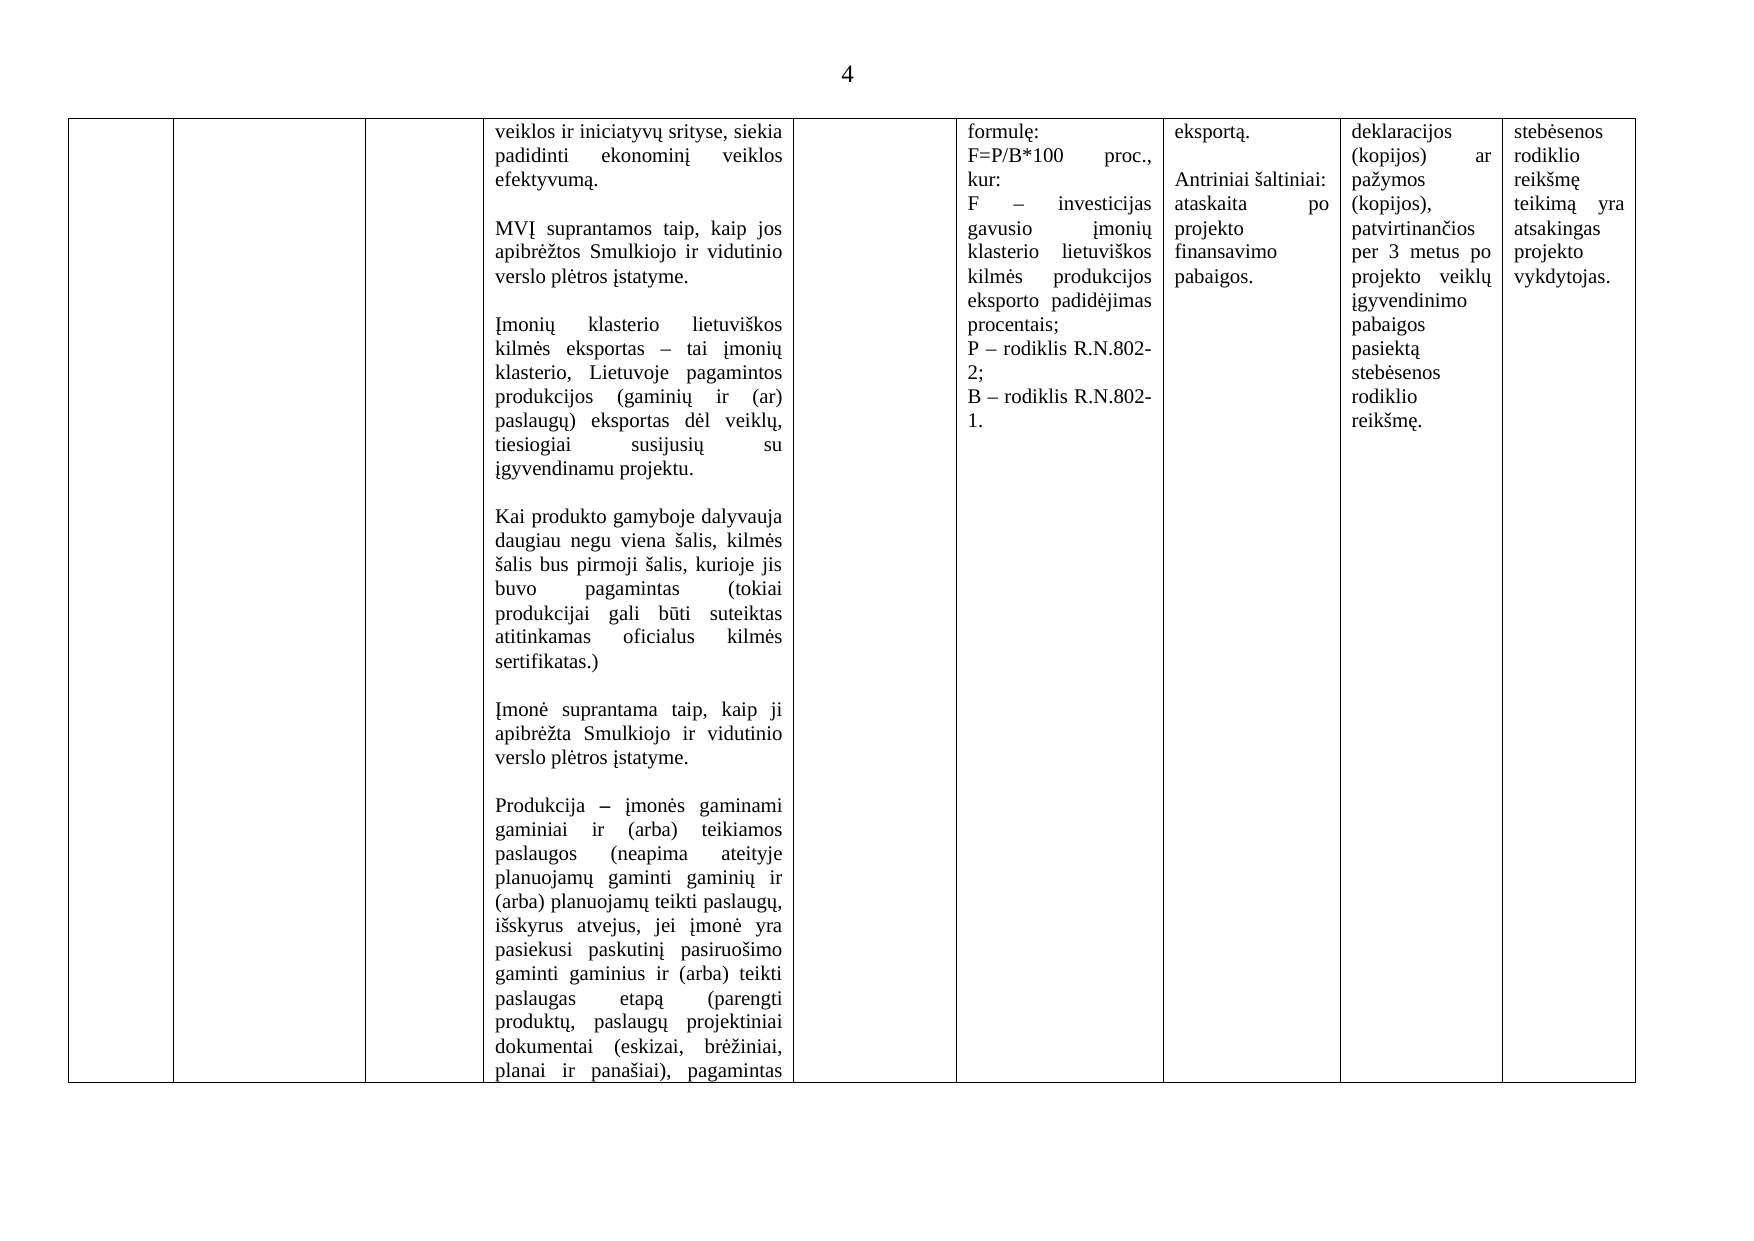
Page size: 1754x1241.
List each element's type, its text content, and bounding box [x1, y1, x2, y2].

table_cell [69, 119, 173, 1082]
table_cell [366, 119, 483, 1082]
table_cell veiklos ir iniciatyvų srityse, siekia padidinti ekonominį veiklos efektyvumą. MVĮ suprantamos taip, kaip jos apibrėžtos Smulkiojo ir vidutinio verslo plėtros įstatyme. Įmonių klasterio lietuviškos kilmės eksportas – tai įmonių klasterio, Lietuvoje pagamintos produkcijos (gaminių ir (ar) paslaugų) eksportas dėl veiklų, tiesiogiai susijusių su įgyvendinamu projektu. Kai produkto gamyboje dalyvauja daugiau negu viena šalis, kilmės šalis bus pirmoji šalis, kurioje jis buvo pagamintas (tokiai produkcijai gali būti suteiktas atitinkamas oficialus kilmės sertifikatas.) Įmonė suprantama taip, kaip ji apibrėžta Smulkiojo ir vidutinio verslo plėtros įstatyme. Produkcija – įmonės gaminami gaminiai ir (arba) teikiamos paslaugos (neapima ateityje planuojamų gaminti gaminių ir (arba) planuojamų teikti paslaugų, išskyrus atvejus, jei įmonė yra pasiekusi paskutinį pasiruošimo gaminti gaminius ir (arba) teikti paslaugas etapą (parengti produktų, paslaugų projektiniai dokumentai (eskizai, brėžiniai, planai ir panašiai), pagamintas [484, 119, 793, 1082]
table_cell [174, 119, 365, 1082]
table_cell eksportą. Antriniai šaltiniai: ataskaita po projekto finansavimo pabaigos. [1164, 119, 1340, 1082]
table_cell stebėsenos rodiklio reikšmę teikimą yra atsakingas projekto vykdytojas. [1503, 119, 1635, 1082]
table_cell [794, 119, 956, 1082]
table_cell formulę: F=P/B*100 proc., kur: F – investicijas gavusio įmonių klasterio lietuviškos kilmės produkcijos eksporto padidėjimas procentais; P – rodiklis R.N.802-2; B – rodiklis R.N.802-1. [957, 119, 1163, 1082]
table_cell deklaracijos (kopijos) ar pažymos (kopijos), patvirtinančios per 3 metus po projekto veiklų įgyvendinimo pabaigos pasiektą stebėsenos rodiklio reikšmę. [1341, 119, 1502, 1082]
